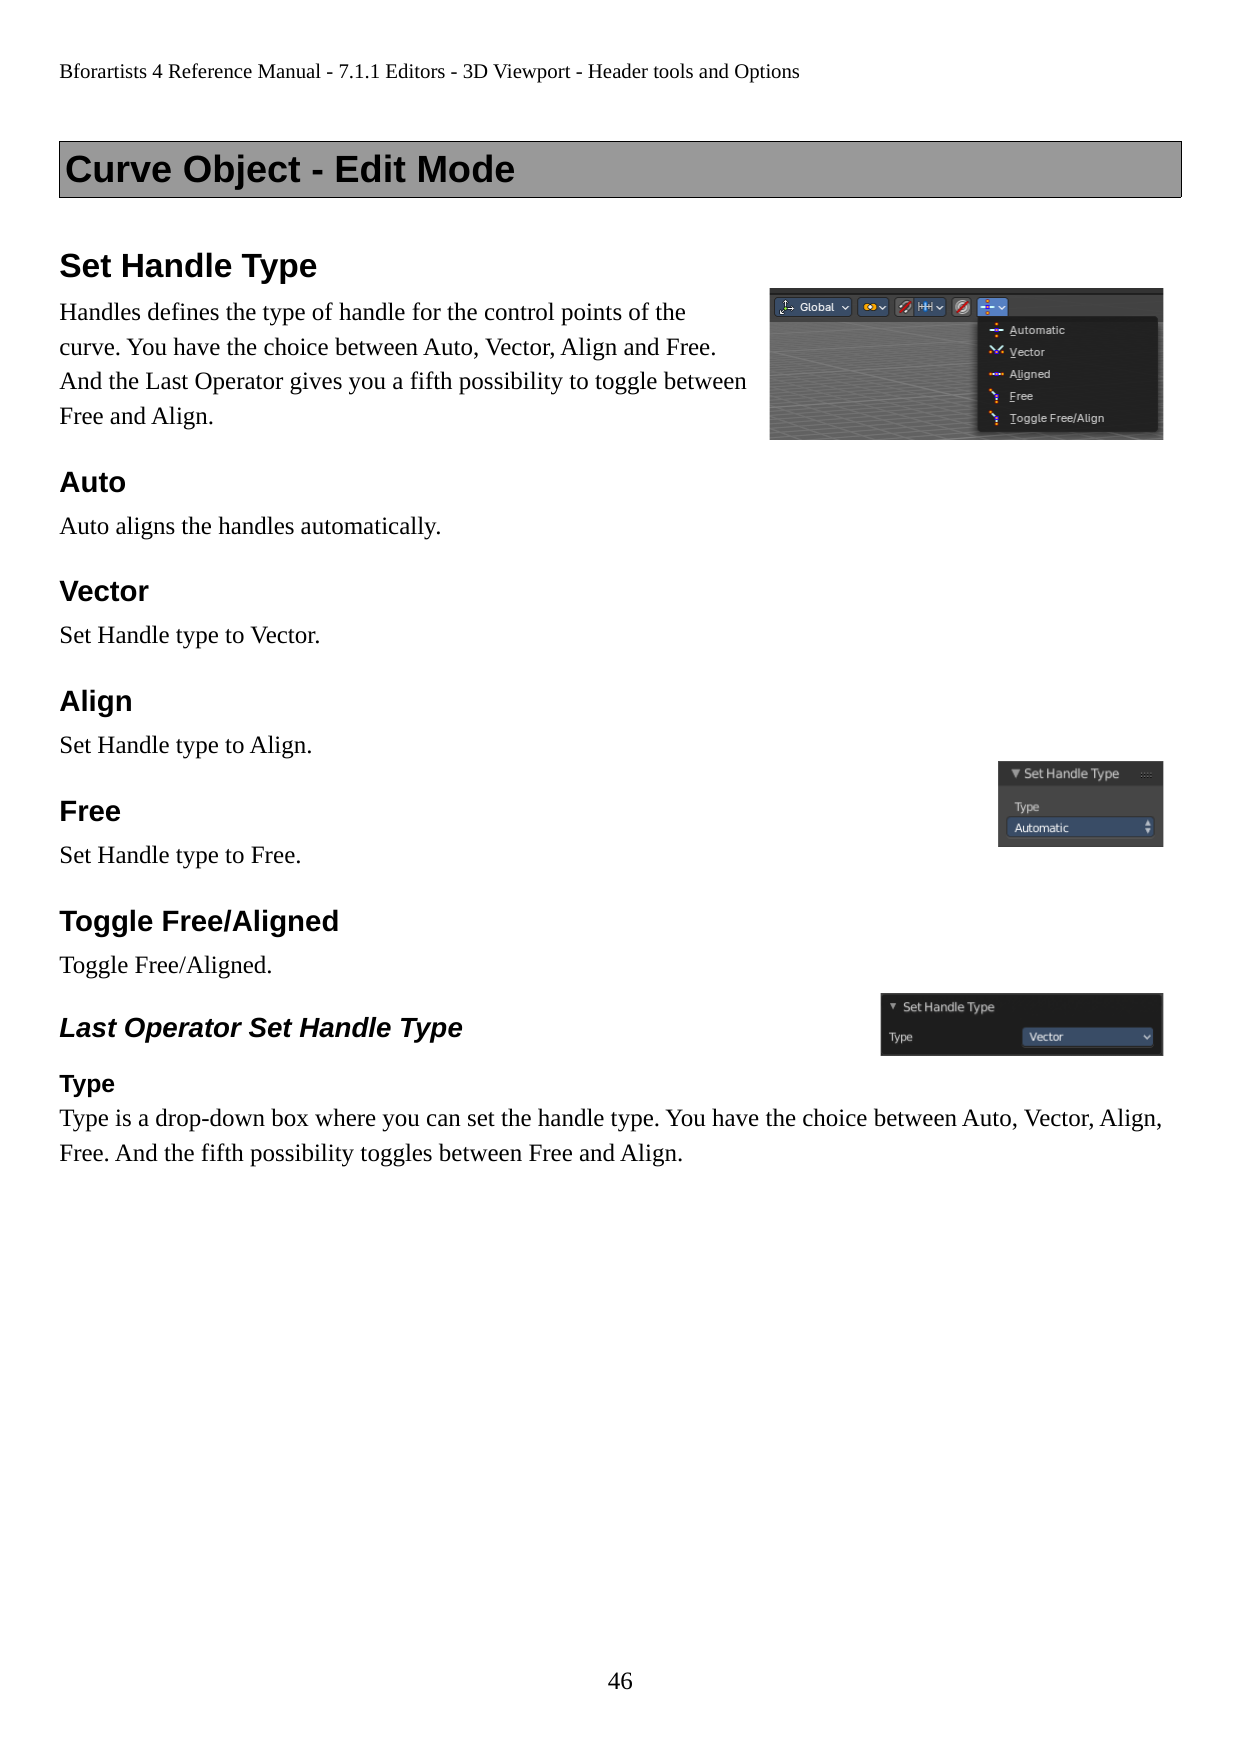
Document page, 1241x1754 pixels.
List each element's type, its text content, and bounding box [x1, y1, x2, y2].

subtitle Align [59, 684, 1181, 718]
subtitle Last Operator Set Handle Type [59, 1012, 880, 1044]
text Type is a drop-down box where you can set the handle type. You have the choice between Auto, Vector, Align, Free. And the fifth possibility toggles between Free and Align. [59, 1103, 1181, 1167]
picture [880, 993, 1164, 1056]
text Set Handle type to Align. [59, 731, 1181, 759]
subtitle Auto [59, 464, 1181, 498]
text Set Handle type to Vector. [59, 621, 1181, 649]
table_header Curve Object - Edit Mode [60, 142, 1181, 197]
subtitle Toggle Free/Aligned [59, 904, 1181, 938]
text Toggle Free/Aligned. [59, 950, 1181, 979]
subtitle Free [59, 794, 998, 828]
subtitle Vector [59, 574, 1181, 608]
subtitle [1164, 794, 1181, 828]
text Handles defines the type of handle for the control points of the curve. You have the choice between Auto, Vector, Align and Free. And the Last Operator gives you a fifth possibility to toggle between Free and Align. [59, 297, 769, 429]
subtitle Type [59, 1069, 1181, 1097]
picture [998, 761, 1164, 847]
subtitle Set Handle Type [59, 246, 1181, 285]
picture [769, 288, 1164, 440]
text Set Handle type to Free. [59, 840, 1181, 869]
text Auto aligns the handles automatically. [59, 511, 1181, 539]
